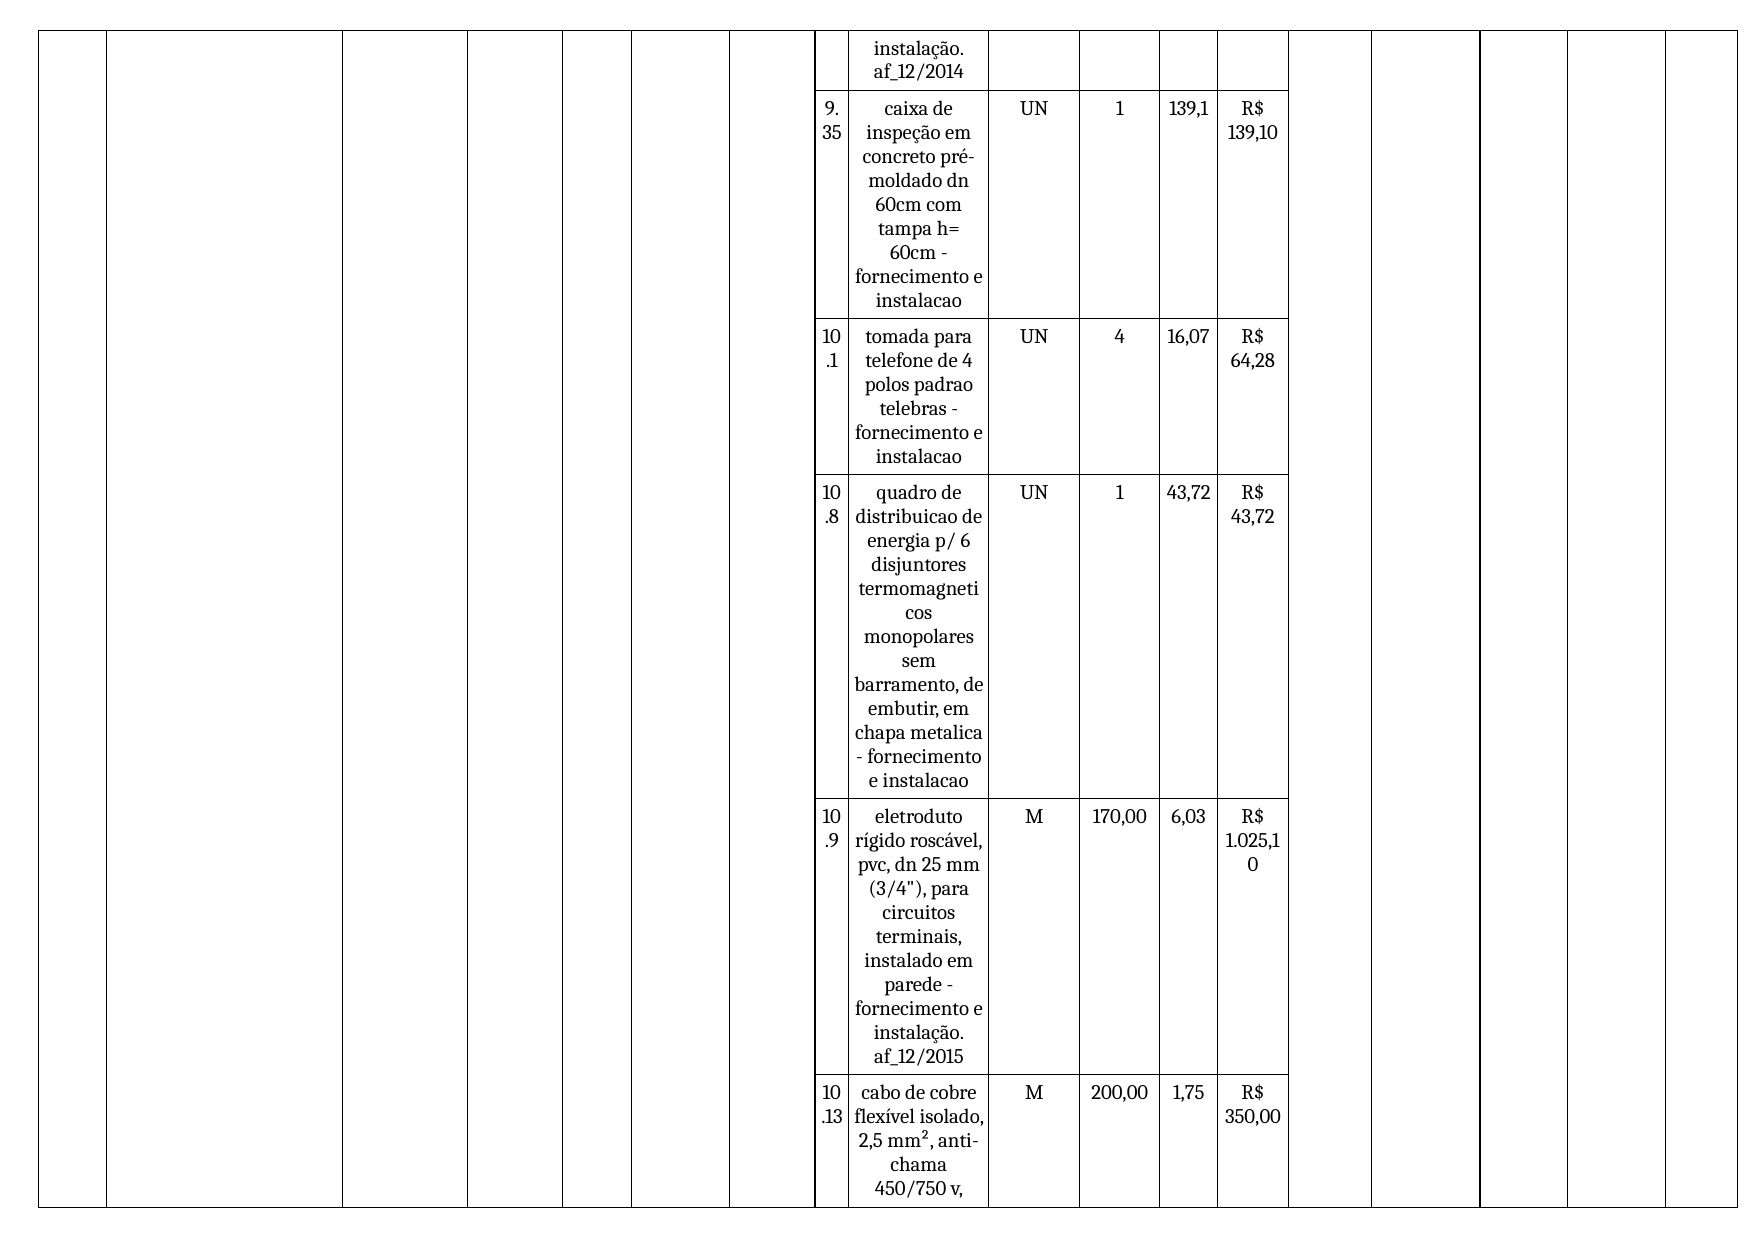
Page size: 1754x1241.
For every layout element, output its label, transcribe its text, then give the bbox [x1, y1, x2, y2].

table_cell [1289, 31, 1371, 1207]
table_cell [1218, 31, 1288, 90]
table_cell 1,75 [1160, 1075, 1217, 1207]
table_cell eletroduto rígido roscável, pvc, dn 25 mm (3/4"), para circuitos terminais, instalado em parede - fornecimento e instalação. af_12/2015 [849, 799, 988, 1074]
table_cell tomada para telefone de 4 polos padrao telebras - fornecimento e instalacao [849, 319, 988, 474]
table_cell instalação. af_12/2014 [849, 31, 988, 90]
table_cell 170,00 [1080, 799, 1159, 1074]
table_cell 16,07 [1160, 319, 1217, 474]
table_cell [563, 31, 631, 1207]
table_cell 1 [1080, 91, 1159, 318]
table_cell caixa de inspeção em concreto pré-moldado dn 60cm com tampa h= 60cm - fornecimento e instalacao [849, 91, 988, 318]
table_cell [1568, 31, 1665, 1207]
table_cell [107, 31, 342, 1207]
table_cell 10.9 [816, 799, 848, 1074]
table_cell 9.35 [816, 91, 848, 318]
table_cell [730, 31, 814, 1207]
table_cell 10.8 [816, 475, 848, 798]
table_cell [1666, 31, 1737, 1207]
table_cell [39, 31, 106, 1207]
table_cell R$ 64,28 [1218, 319, 1288, 474]
table_cell 4 [1080, 319, 1159, 474]
table_cell 200,00 [1080, 1075, 1159, 1207]
table_cell 43,72 [1160, 475, 1217, 798]
table_cell cabo de cobre flexível isolado, 2,5 mm², anti-chama 450/750 v, [849, 1075, 988, 1207]
table_cell M [989, 1075, 1079, 1207]
table_cell R$ 350,00 [1218, 1075, 1288, 1207]
table_cell [632, 31, 729, 1207]
table_cell [1372, 31, 1479, 1207]
table_cell 1 [1080, 475, 1159, 798]
table_cell M [989, 799, 1079, 1074]
table_cell quadro de distribuicao de energia p/ 6 disjuntores termomagneticos monopolares sem barramento, de embutir, em chapa metalica - fornecimento e instalacao [849, 475, 988, 798]
table_cell R$ 43,72 [1218, 475, 1288, 798]
table_cell [1481, 31, 1567, 1207]
table_cell 6,03 [1160, 799, 1217, 1074]
table_cell [1080, 31, 1159, 90]
table_cell UN [989, 91, 1079, 318]
table_cell [343, 31, 467, 1207]
table_cell [468, 31, 562, 1207]
table_cell 10.1 [816, 319, 848, 474]
table_cell [1160, 31, 1217, 90]
table_cell [989, 31, 1079, 90]
table_cell UN [989, 319, 1079, 474]
table_cell 10.13 [816, 1075, 848, 1207]
table_cell 139,1 [1160, 91, 1217, 318]
table_cell R$ 1.025,10 [1218, 799, 1288, 1074]
table_cell [816, 31, 848, 90]
table_cell UN [989, 475, 1079, 798]
table_cell R$ 139,10 [1218, 91, 1288, 318]
